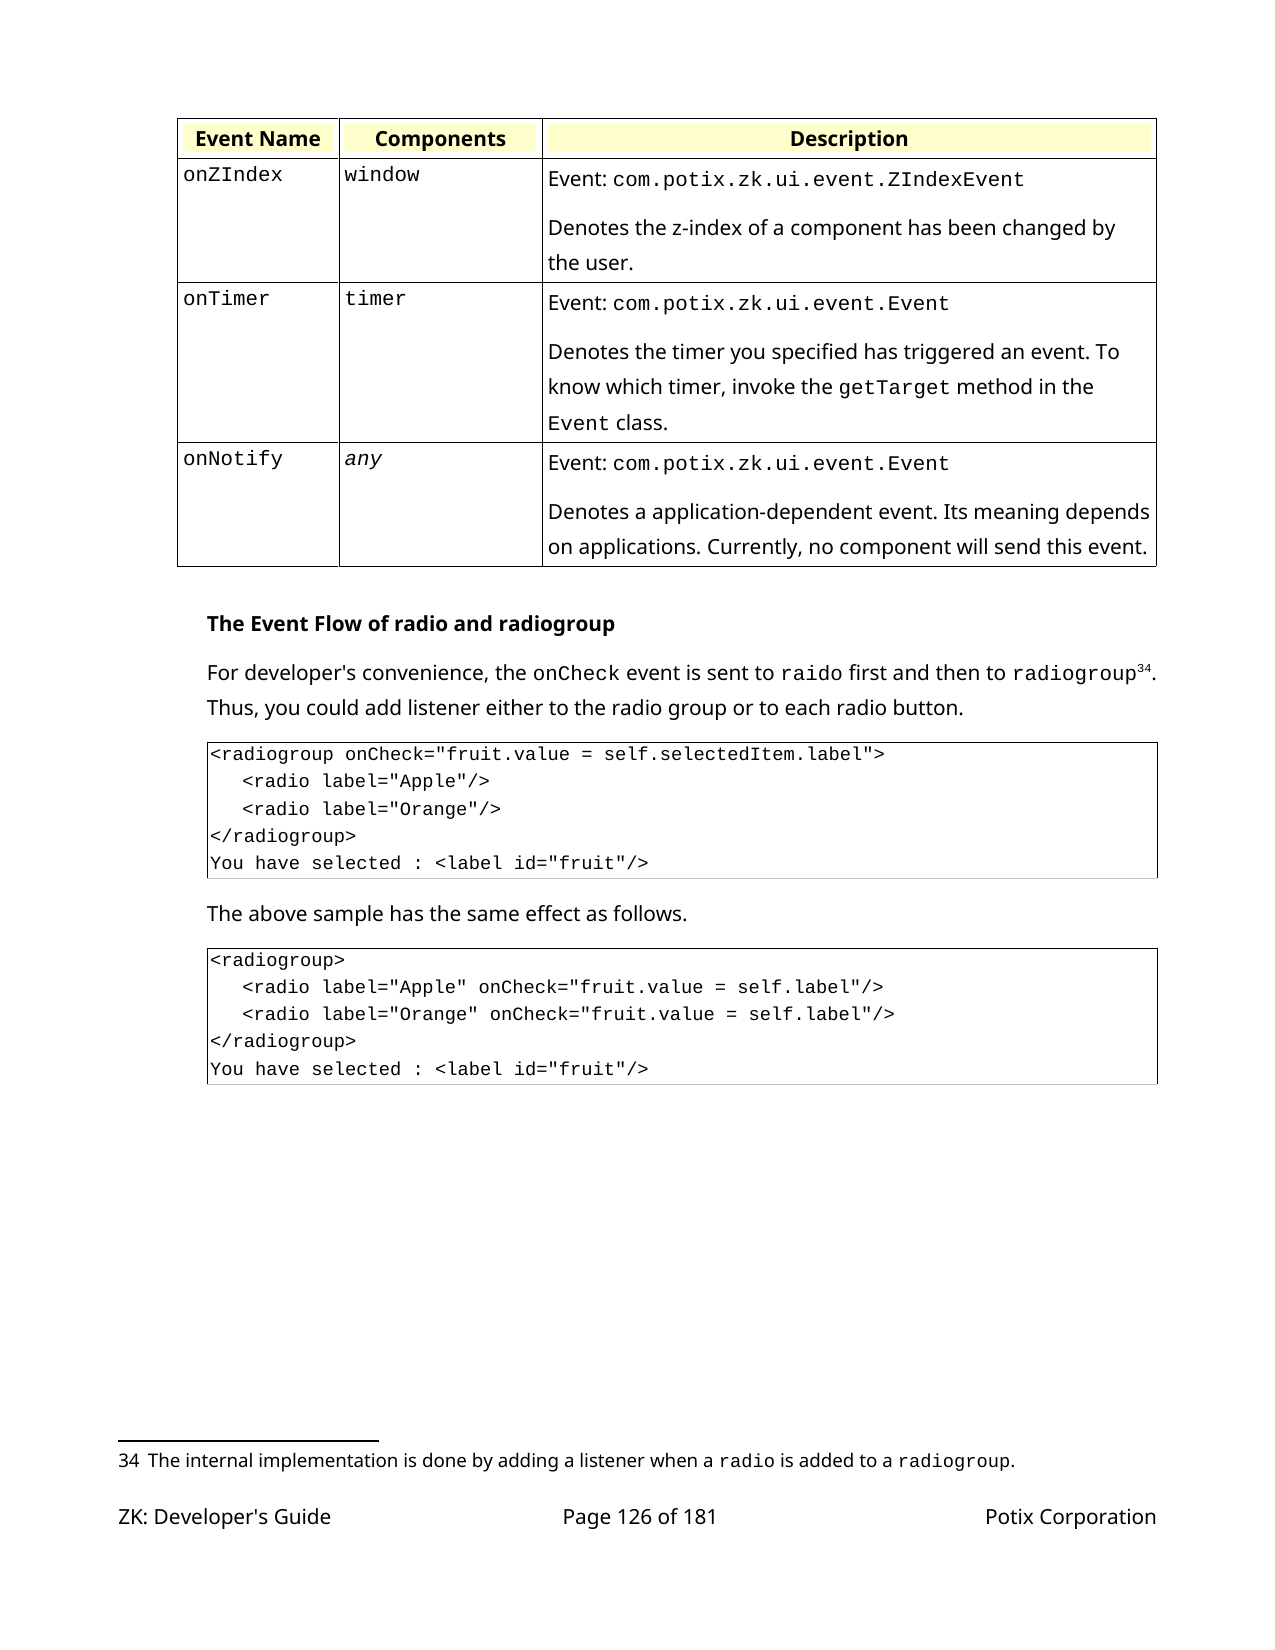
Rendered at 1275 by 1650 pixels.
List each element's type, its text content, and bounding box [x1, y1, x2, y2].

text </radiogroup> [208, 1029, 1157, 1053]
text <radio label="Apple"/> [208, 769, 1157, 793]
text For developer's convenience, the onCheck event is sent to raido first and then to radiogroup. Thus, you could add listener either to the radio group or to each radio button. [207, 658, 1157, 721]
text The above sample has the same effect as follows. [207, 899, 1157, 927]
table_cell onTimer [178, 283, 338, 442]
table_cell Event: com.potix.zk.ui.event.ZIndexEvent Denotes the z-index of a component has been changed by the user. [543, 159, 1156, 282]
table_cell onZIndex [178, 159, 338, 282]
text You have selected : <label id="fruit"/> [208, 851, 1157, 878]
table_header Description [543, 119, 1156, 158]
table_cell Event: com.potix.zk.ui.event.Event Denotes the timer you specified has triggered an event. To know which timer, invoke the getTarget method in the Event class. [543, 283, 1156, 442]
text The internal implementation is done by adding a listener when a radio is added to a radiogroup. [118, 1447, 1157, 1473]
table_cell onNotify [178, 443, 338, 566]
table_header Event Name [178, 119, 338, 158]
table_cell timer [340, 283, 542, 442]
text <radio label="Orange"/> [208, 796, 1157, 821]
text <radiogroup> [208, 949, 1157, 972]
text <radiogroup onCheck="fruit.value = self.selectedItem.label"> [208, 743, 1157, 766]
subtitle The Event Flow of radio and radiogroup [207, 609, 1157, 637]
table_cell any [340, 443, 542, 566]
table_cell Event: com.potix.zk.ui.event.Event Denotes a application-dependent event. Its meaning depends on applications. Currently, no component will send this event. [543, 443, 1156, 566]
table_header Components [340, 119, 542, 158]
table_cell window [340, 159, 542, 282]
text <radio label="Apple" onCheck="fruit.value = self.label"/> [208, 975, 1157, 999]
text You have selected : <label id="fruit"/> [208, 1056, 1157, 1084]
text </radiogroup> [208, 824, 1157, 848]
text <radio label="Orange" onCheck="fruit.value = self.label"/> [208, 1002, 1157, 1026]
